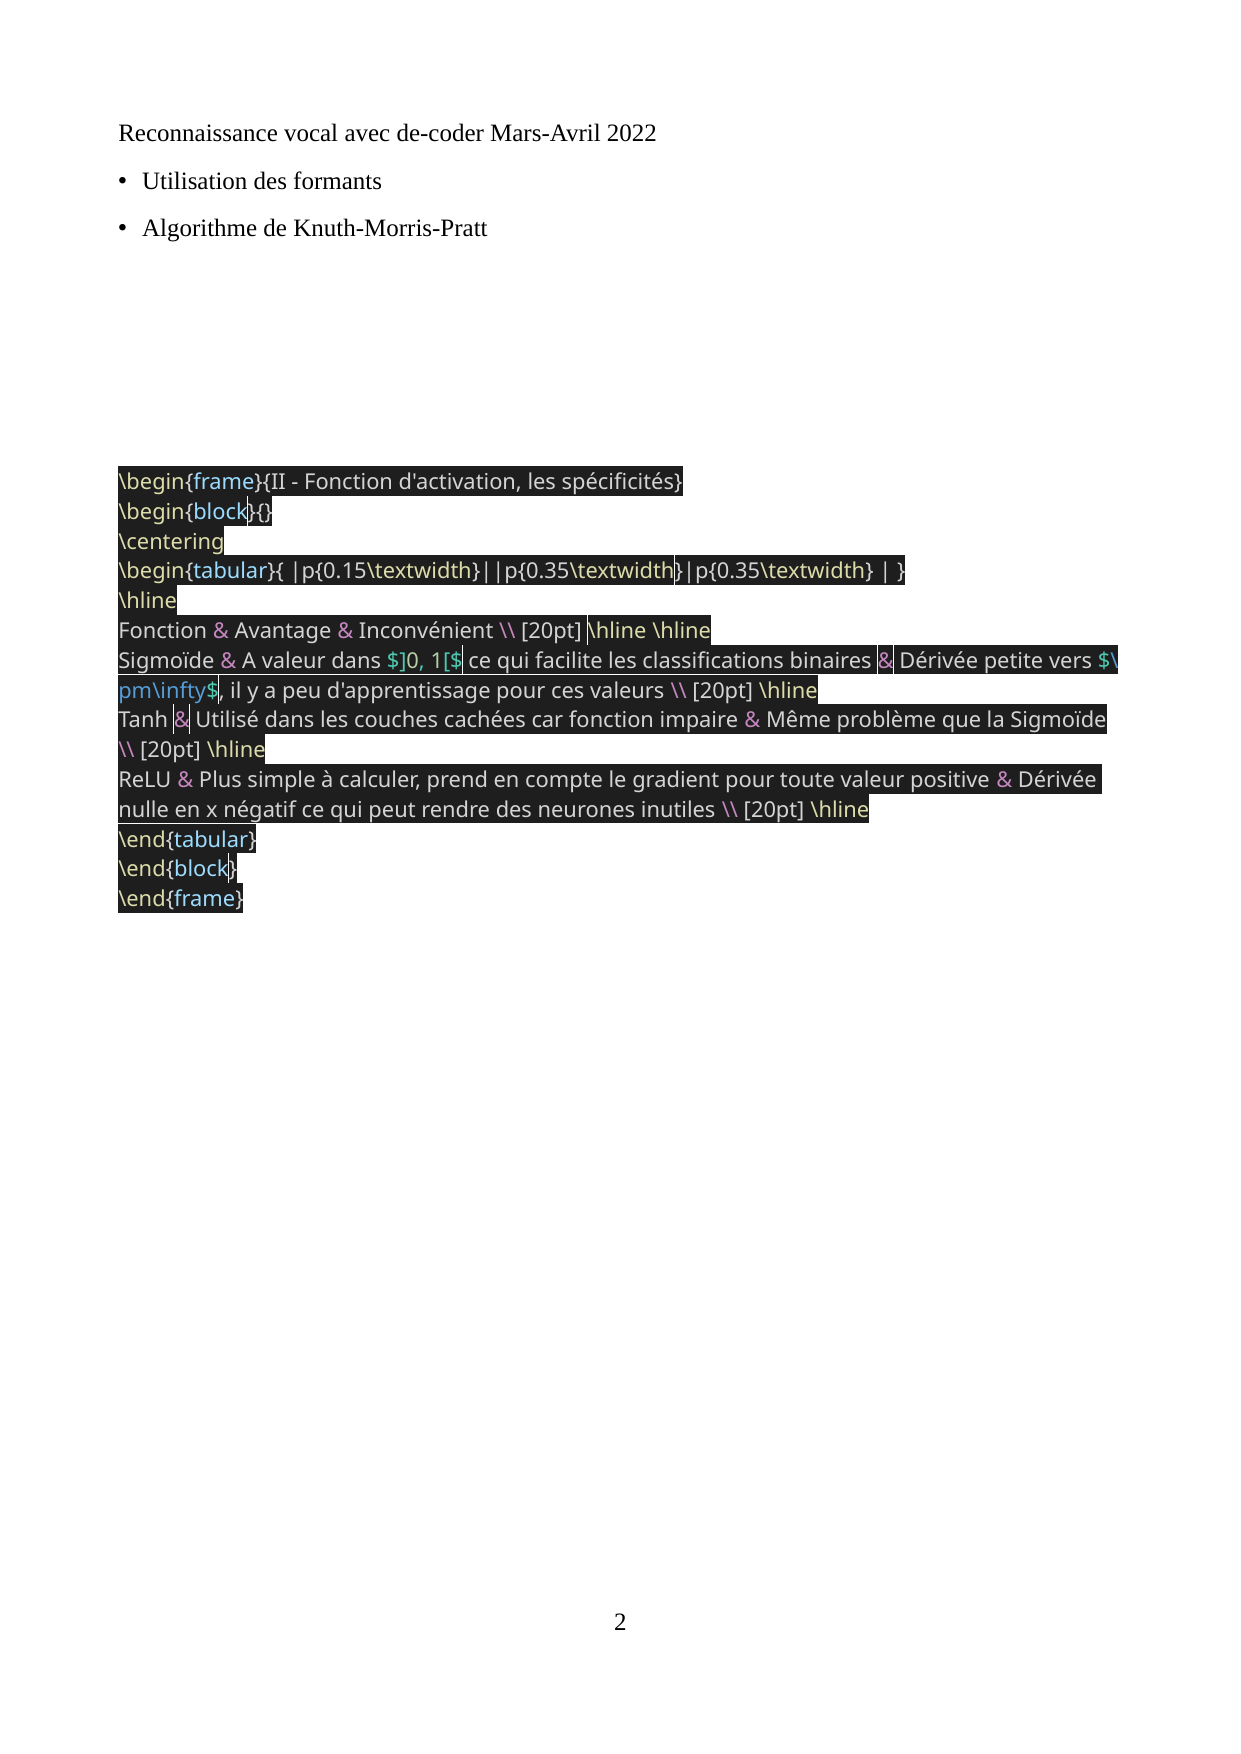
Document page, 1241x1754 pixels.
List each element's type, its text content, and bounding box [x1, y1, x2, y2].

text \end{block} [118, 853, 1122, 883]
text \hline [118, 585, 1122, 615]
list Algorithme de Knuth-Morris-Pratt [118, 213, 1122, 242]
text Fonction & Avantage & Inconvénient \\ [20pt] \hline \hline [118, 615, 1122, 645]
text Sigmoïde & A valeur dans $]0, 1[$ ce qui facilite les classifications binaires & Dérivée petite vers $\pm\infty$, il y a peu d'apprentissage pour ces valeurs \\ [20pt] \hline [118, 645, 1122, 704]
text Tanh & Utilisé dans les couches cachées car fonction impaire & Même problème que la Sigmoïde \\ [20pt] \hline [118, 704, 1122, 764]
text \end{frame} [118, 883, 1122, 913]
list Utilisation des formants [118, 166, 1122, 194]
text Reconnaissance vocal avec de-coder Mars-Avril 2022 [118, 118, 1122, 147]
text ReLU & Plus simple à calculer, prend en compte le gradient pour toute valeur positive & Dérivée nulle en x négatif ce qui peut rendre des neurones inutiles \\ [20pt] \hline [118, 764, 1122, 823]
text \begin{block}{} [118, 496, 1122, 526]
text \end{tabular} [118, 823, 1122, 853]
text \centering [118, 526, 1122, 555]
text \begin{frame}{II - Fonction d'activation, les spécificités} [118, 466, 1122, 496]
text \begin{tabular}{ |p{0.15\textwidth}||p{0.35\textwidth}|p{0.35\textwidth} | } [118, 555, 1122, 585]
